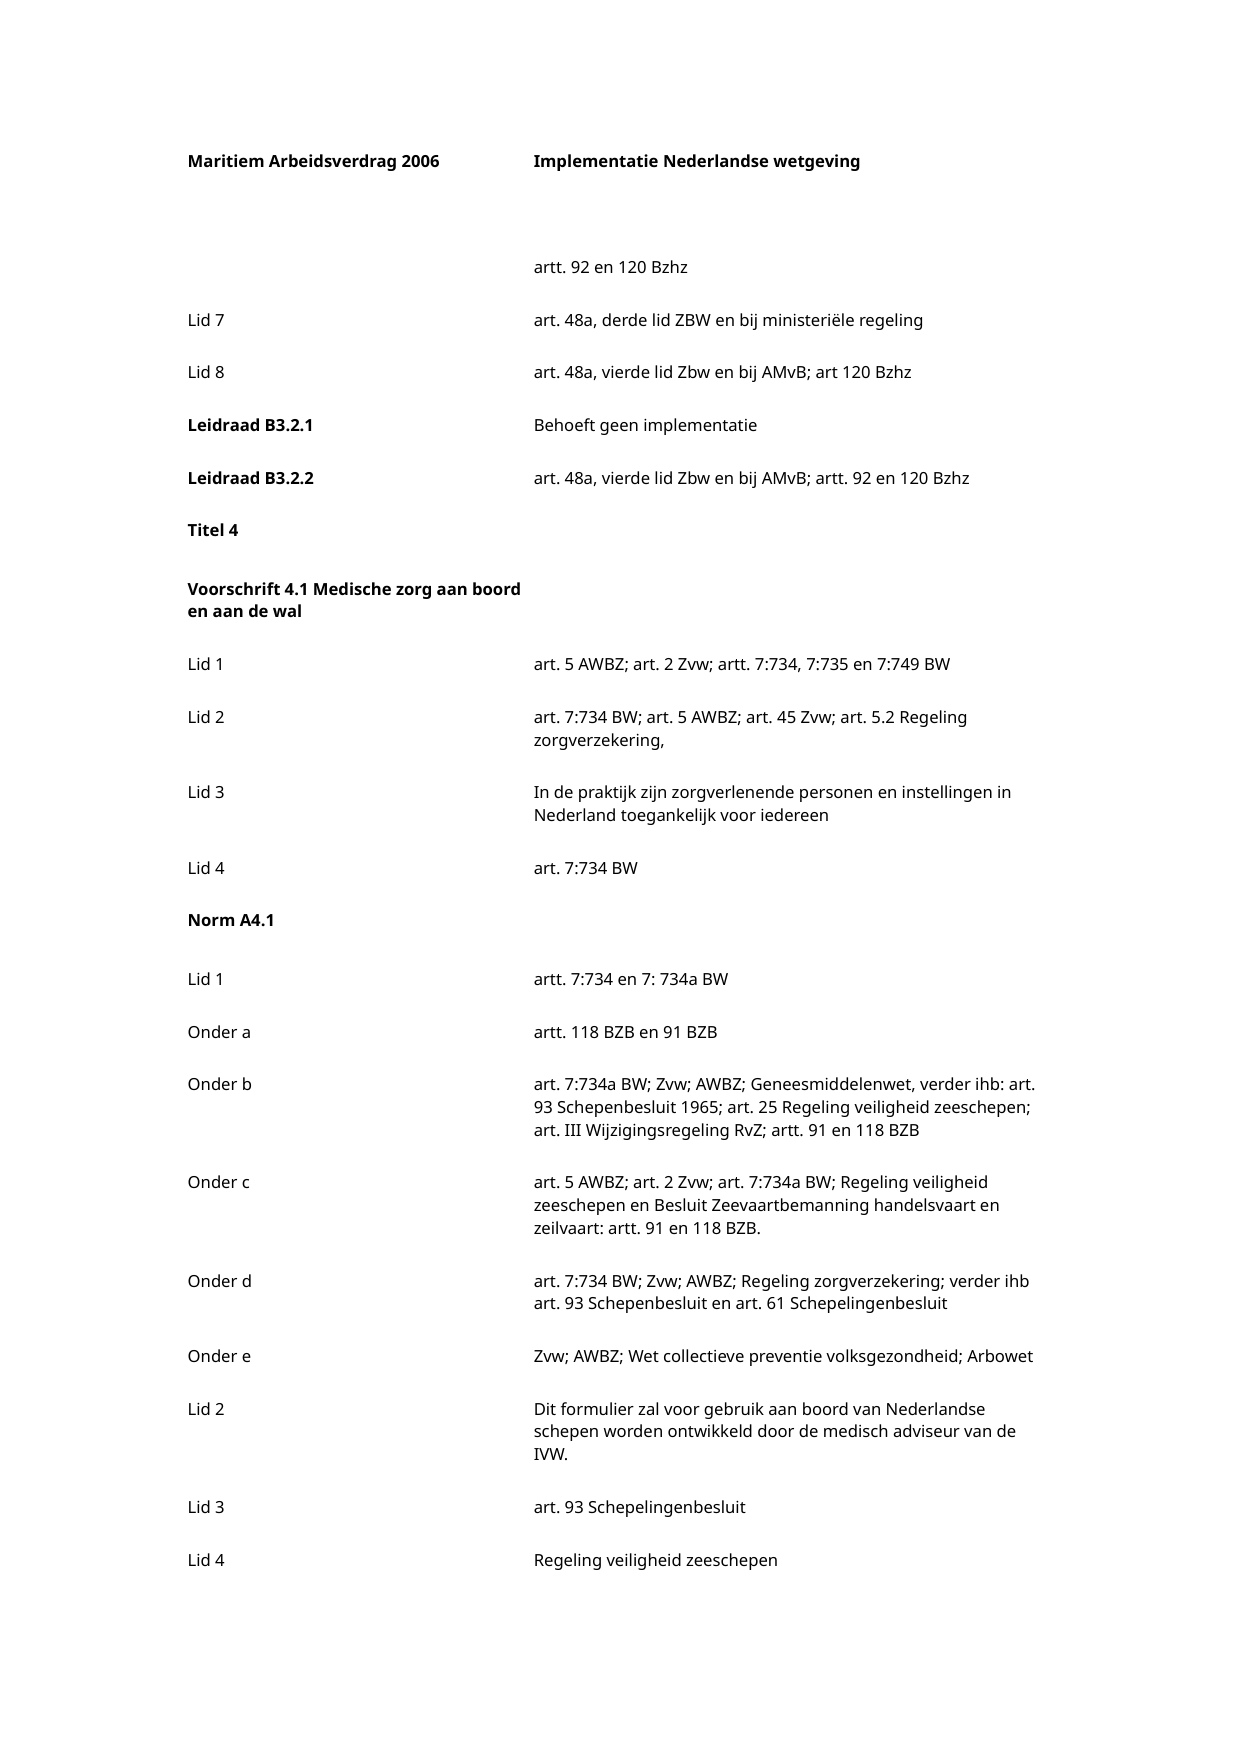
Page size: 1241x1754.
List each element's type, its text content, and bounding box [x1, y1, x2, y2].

table_cell Regeling veiligheid zeeschepen [534, 1548, 1053, 1601]
table_cell Onder a [188, 1020, 533, 1073]
table_cell Lid 3 [188, 781, 533, 856]
table_cell art. 7:734a BW; Zvw; AWBZ; Geneesmiddelenwet, verder ihb: art. 93 Schepenbesluit 1965; art. 25 Regeling veiligheid zeeschepen; art. III Wijzigingsregeling RvZ; artt. 91 en 118 BZB [534, 1073, 1053, 1171]
table_cell Lid 4 [188, 856, 533, 909]
table_cell Lid 1 [188, 653, 533, 706]
table_cell art. 48a, derde lid ZBW en bij ministeriële regeling [534, 308, 1053, 361]
table_cell Onder e [188, 1345, 533, 1397]
table_cell art. 7:734 BW [534, 856, 1053, 909]
table_cell Lid 4 [188, 1548, 533, 1601]
table_cell art. 5 AWBZ; art. 2 Zvw; artt. 7:734, 7:735 en 7:749 BW [534, 653, 1053, 706]
table_cell art. 48a, vierde lid Zbw en bij AMvB; art 120 Bzhz [534, 361, 1053, 413]
table_header Implementatie Nederlandse wetgeving [534, 150, 1053, 203]
table_cell Lid 2 [188, 1397, 533, 1495]
table_cell [188, 203, 533, 308]
table_cell In de praktijk zijn zorgverlenende personen en instellingen in Nederland toegankelijk voor iedereen [534, 781, 1053, 856]
table_cell Lid 3 [188, 1495, 533, 1548]
table_cell art. 48a, vierde lid Zbw en bij AMvB; artt. 92 en 120 Bzhz [534, 466, 1053, 519]
table_cell artt. 7:734 en 7: 734a BW [534, 968, 1053, 1020]
table_cell artt. 92 en 120 Bzhz [534, 203, 1053, 308]
table_cell art. 5 AWBZ; art. 2 Zvw; art. 7:734a BW; Regeling veiligheid zeeschepen en Besluit Zeevaartbemanning handelsvaart en zeilvaart: artt. 91 en 118 BZB. [534, 1171, 1053, 1269]
table_cell Leidraad B3.2.1 [188, 414, 533, 466]
table_cell Lid 2 [188, 706, 533, 781]
table_cell art. 93 Schepelingenbesluit [534, 1495, 1053, 1548]
table_cell Zvw; AWBZ; Wet collectieve preventie volksgezondheid; Arbowet [534, 1345, 1053, 1397]
table_cell Voorschrift 4.1 Medische zorg aan boord en aan de wal [188, 578, 533, 653]
table_cell art. 7:734 BW; art. 5 AWBZ; art. 45 Zvw; art. 5.2 Regeling zorgverzekering, [534, 706, 1053, 781]
table_cell Titel 4 [188, 519, 533, 577]
table_cell [534, 519, 1053, 577]
table_cell artt. 118 BZB en 91 BZB [534, 1020, 1053, 1073]
table_cell Onder b [188, 1073, 533, 1171]
table_cell Lid 8 [188, 361, 533, 413]
table_cell Onder d [188, 1269, 533, 1344]
table_cell Dit formulier zal voor gebruik aan boord van Nederlandse schepen worden ontwikkeld door de medisch adviseur van de IVW. [534, 1397, 1053, 1495]
table_cell Lid 1 [188, 968, 533, 1020]
table_cell Lid 7 [188, 308, 533, 361]
table_header Maritiem Arbeidsverdrag 2006 [188, 150, 533, 203]
table_cell art. 7:734 BW; Zvw; AWBZ; Regeling zorgverzekering; verder ihb art. 93 Schepenbesluit en art. 61 Schepelingenbesluit [534, 1269, 1053, 1344]
table_cell Behoeft geen implementatie [534, 414, 1053, 466]
table_cell Leidraad B3.2.2 [188, 466, 533, 519]
table_cell [534, 909, 1053, 967]
table_cell Onder c [188, 1171, 533, 1269]
table_cell [534, 578, 1053, 653]
table_cell Norm A4.1 [188, 909, 533, 967]
